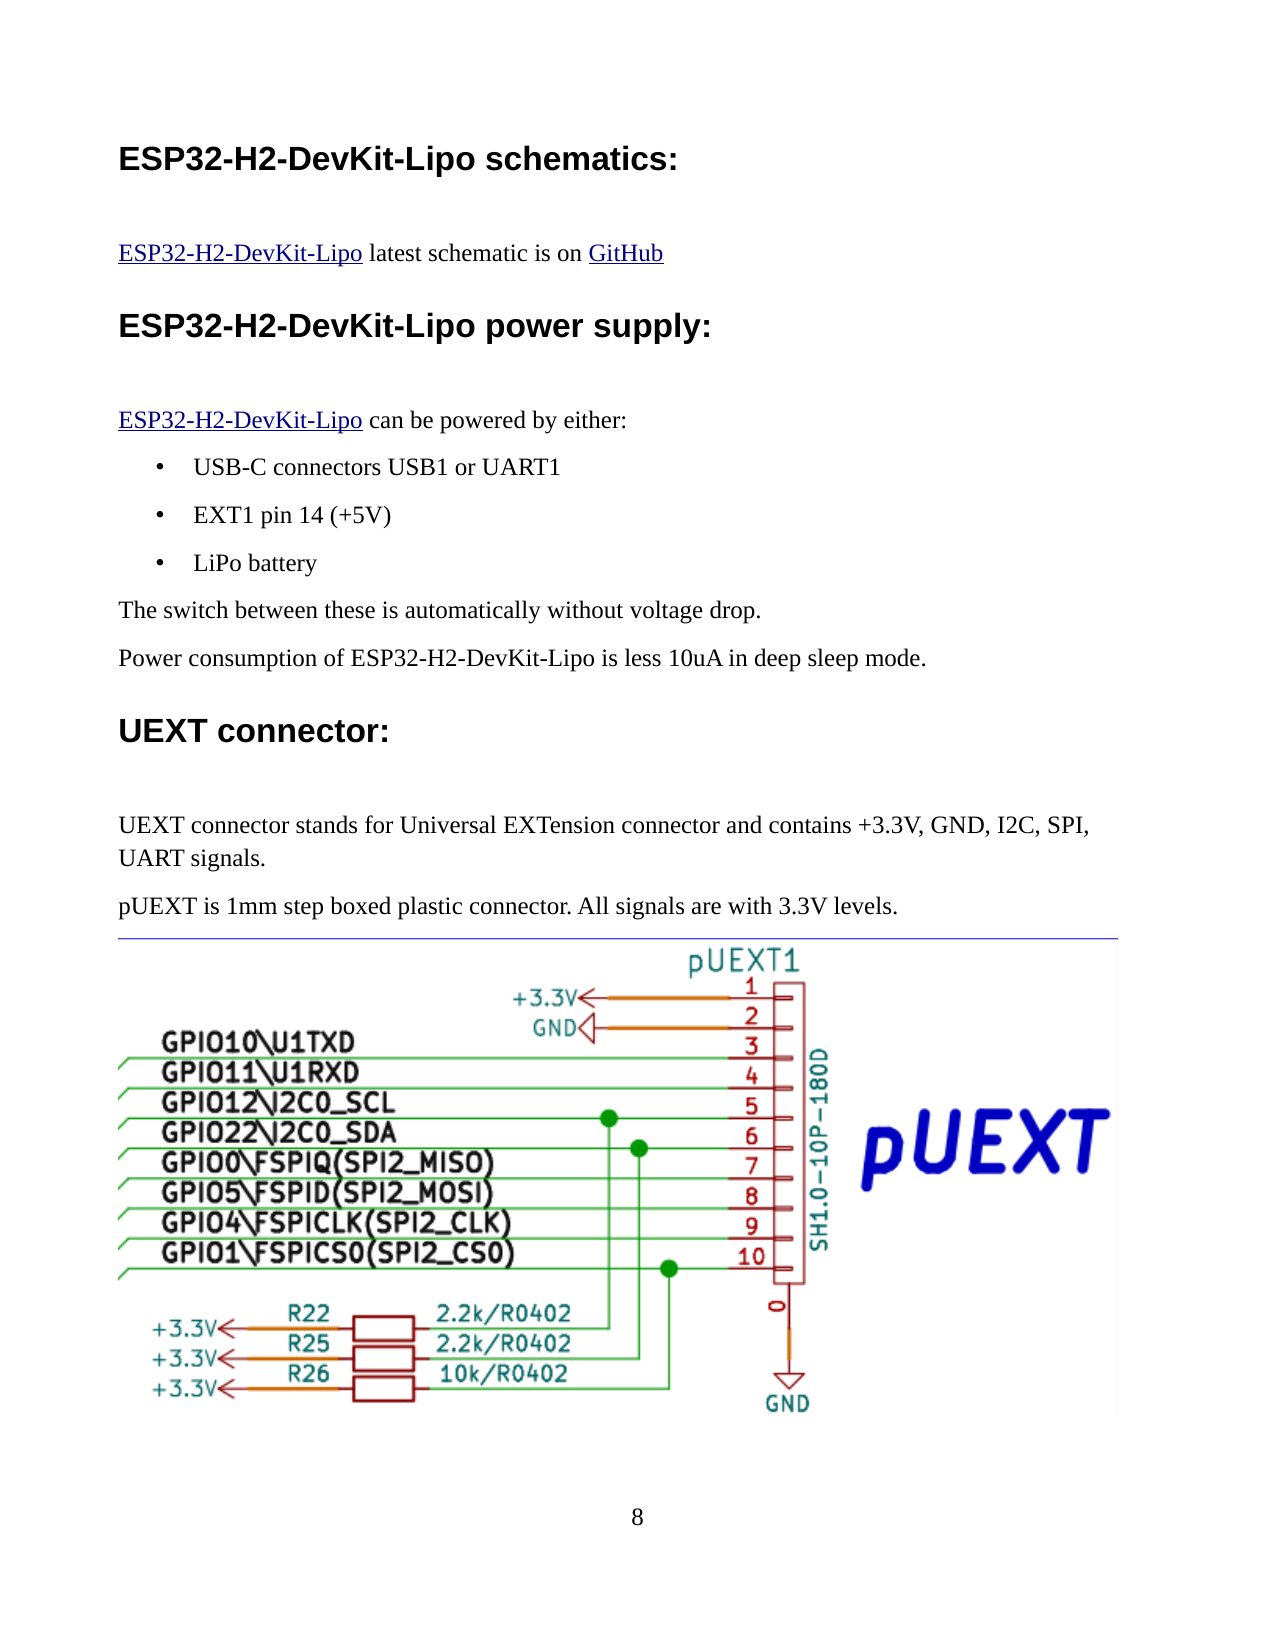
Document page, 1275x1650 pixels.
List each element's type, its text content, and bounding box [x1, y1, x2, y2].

text pUEXT is 1mm step boxed plastic connector. All signals are with 3.3V levels. [118, 891, 1157, 919]
picture [118, 938, 1119, 1417]
text ESP32-H2-DevKit-Lipo can be powered by either: [118, 405, 1157, 434]
text Power consumption of ESP32-H2-DevKit-Lipo is less 10uA in deep sleep mode. [118, 643, 1157, 672]
list LiPo battery [156, 548, 1157, 576]
text ESP32-H2-DevKit-Lipo latest schematic is on GitHub [118, 238, 1157, 266]
subtitle UEXT connector: [118, 711, 1157, 750]
text The switch between these is automatically without voltage drop. [118, 595, 1157, 624]
subtitle ESP32-H2-DevKit-Lipo power supply: [118, 306, 1157, 345]
subtitle ESP32-H2-DevKit-Lipo schematics: [118, 139, 1157, 178]
text UEXT connector stands for Universal EXTension connector and contains +3.3V, GND, I2C, SPI, UART signals. [118, 810, 1157, 872]
list USB-C connectors USB1 or UART1 [156, 452, 1157, 481]
list EXT1 pin 14 (+5V) [156, 500, 1157, 529]
